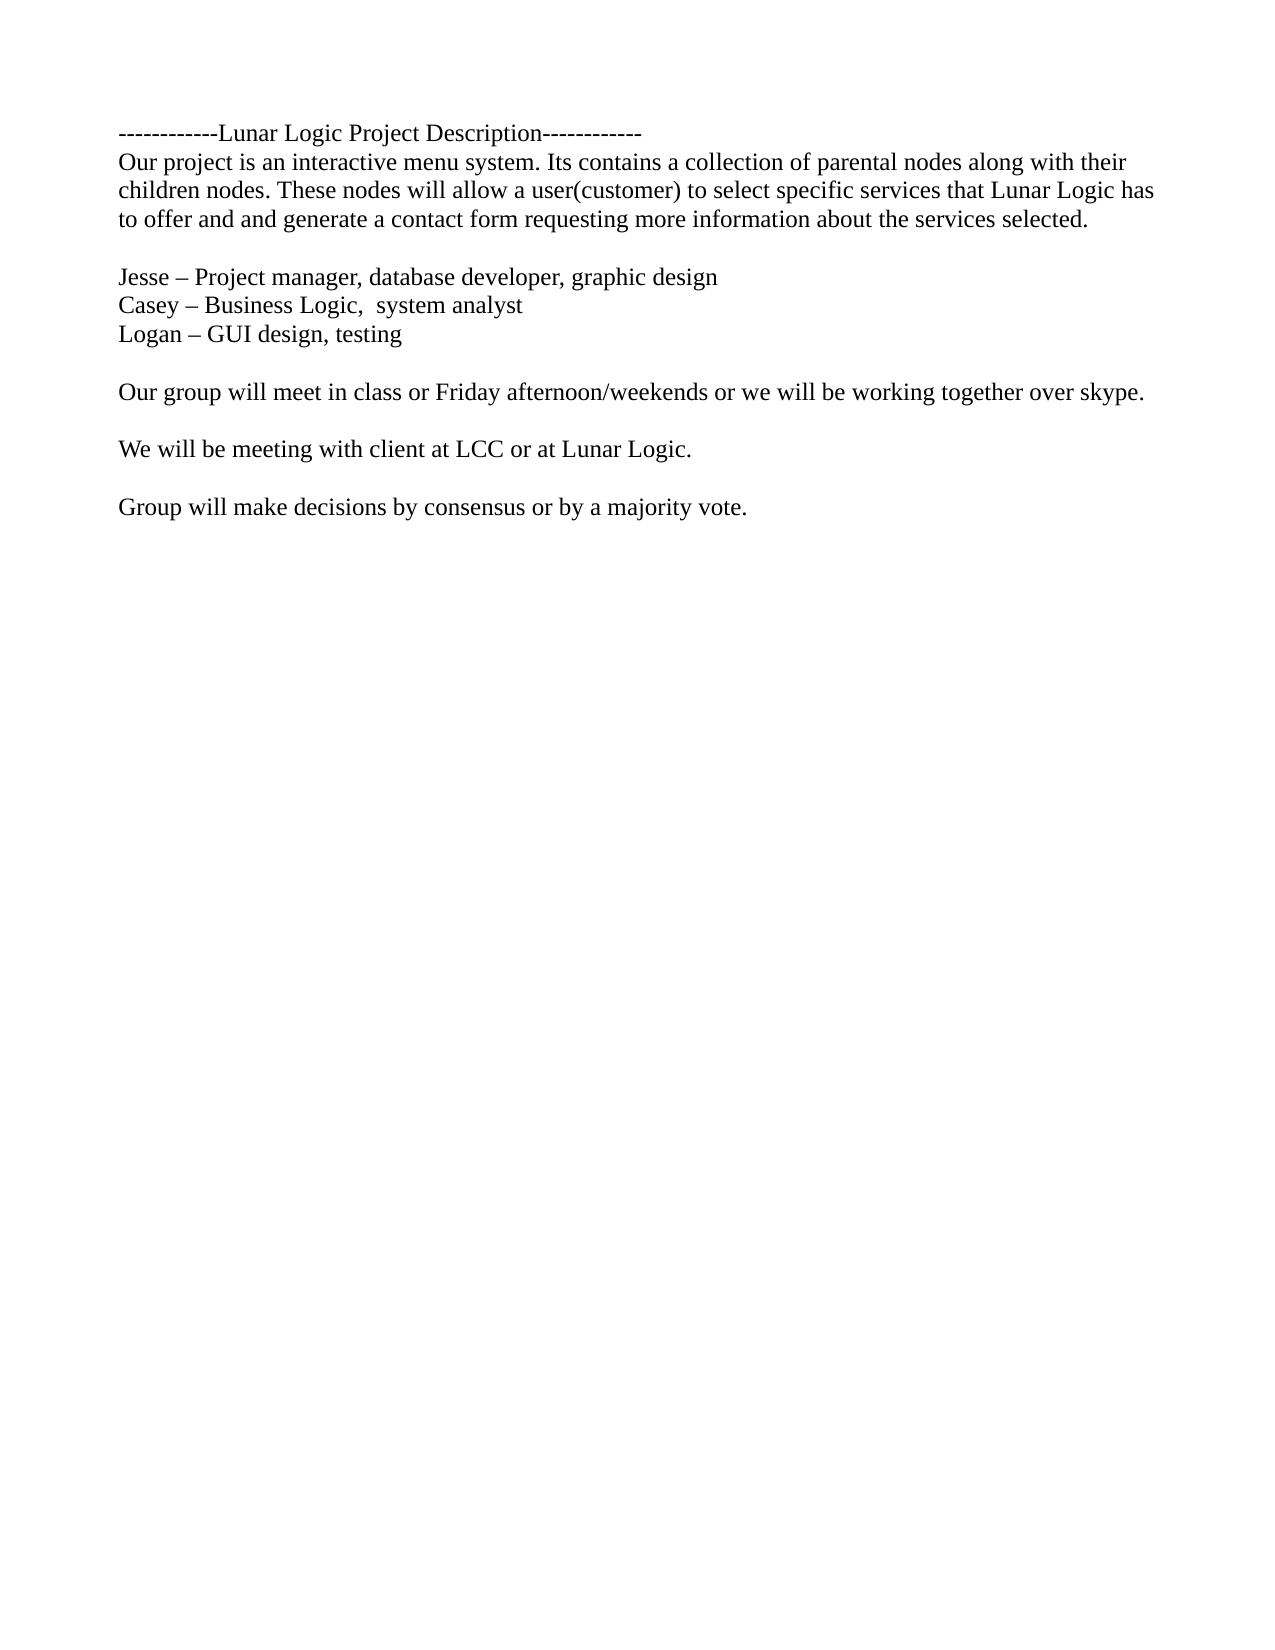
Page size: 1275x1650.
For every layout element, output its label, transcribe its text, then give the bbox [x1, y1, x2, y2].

text Logan – GUI design, testing [118, 319, 1157, 348]
text Group will make decisions by consensus or by a majority vote. [118, 492, 1157, 521]
text Our project is an interactive menu system. Its contains a collection of parental nodes along with their children nodes. These nodes will allow a user(customer) to select specific services that Lunar Logic has to offer and and generate a contact form requesting more information about the services selected. [118, 147, 1157, 233]
text Jesse – Project manager, database developer, graphic design [118, 262, 1157, 291]
text ------------Lunar Logic Project Description------------ [118, 118, 1157, 147]
text Our group will meet in class or Friday afternoon/weekends or we will be working together over skype. [118, 377, 1157, 406]
text We will be meeting with client at LCC or at Lunar Logic. [118, 434, 1157, 463]
text Casey – Business Logic, system analyst [118, 291, 1157, 319]
